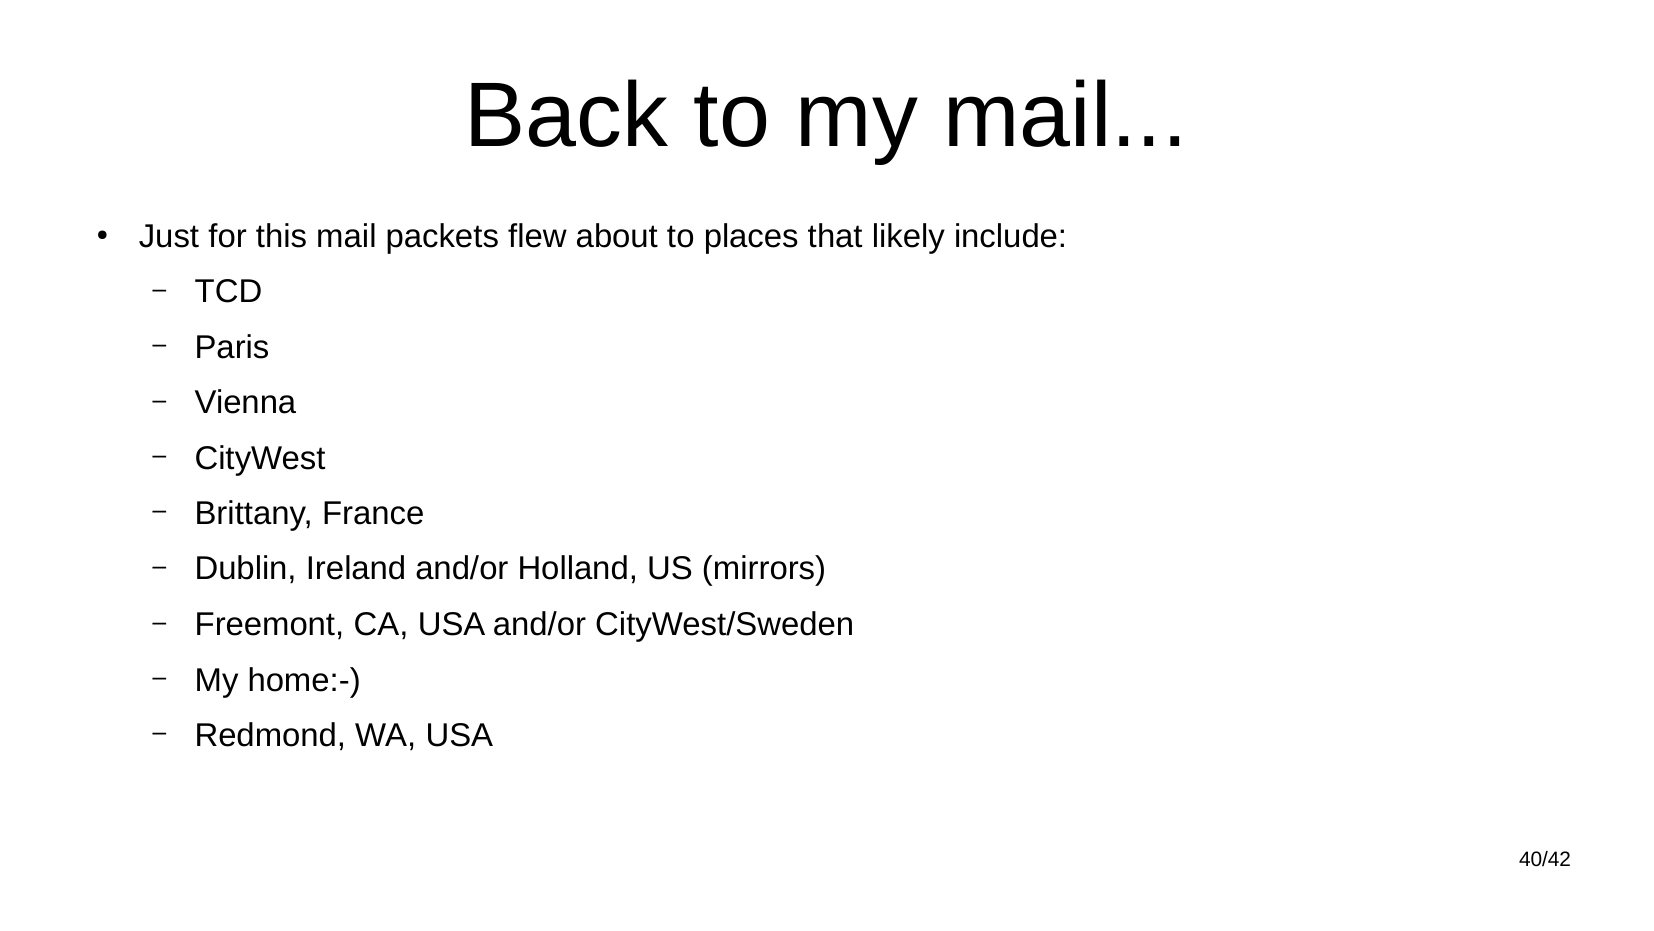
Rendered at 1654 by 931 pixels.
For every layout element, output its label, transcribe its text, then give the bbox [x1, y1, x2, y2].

title Back to my mail... [82, 37, 1571, 193]
list Just for this mail packets flew about to places that likely include: TCD Paris Vienna CityWest Brittany, France Dublin, Ireland and/or Holland, US (mirrors) Freemont, CA, USA and/or CityWest/Sweden My home:-) Redmond, WA, USA [82, 217, 1571, 758]
